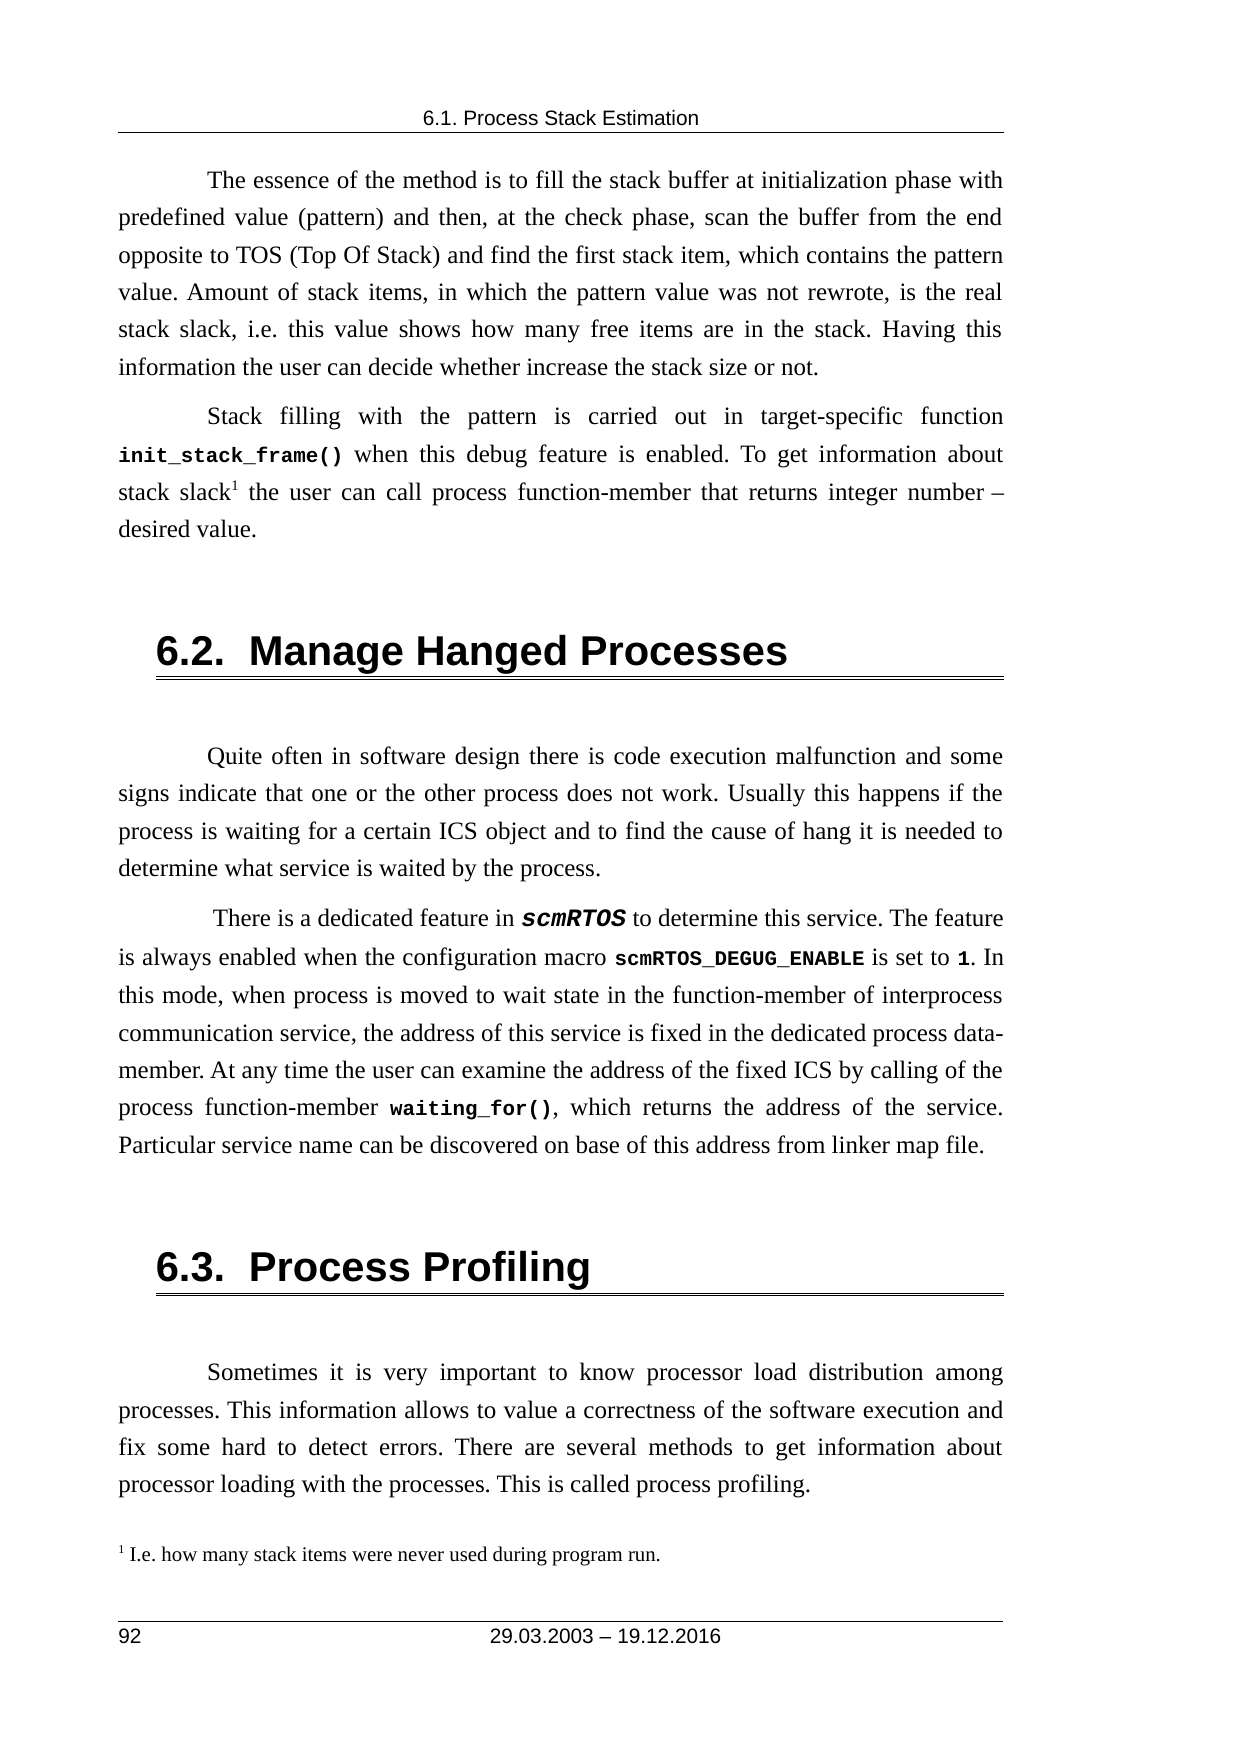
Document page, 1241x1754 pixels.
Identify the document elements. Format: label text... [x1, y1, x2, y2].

text Sometimes it is very important to know processor load distribution among processes. This information allows to value a correctness of the software execution and fix some hard to detect errors. There are several methods to get information about processor loading with the processes. This is called process profiling. [118, 1357, 1004, 1498]
text The essence of the method is to fill the stack buffer at initialization phase with predefined value (pattern) and then, at the check phase, scan the buffer from the end opposite to TOS (Top Of Stack) and find the first stack item, which contains the pattern value. Amount of stack items, in which the pattern value was not rewrote, is the real stack slack, i.e. this value shows how many free items are in the stack. Having this information the user can decide whether increase the stack size or not. [118, 165, 1004, 380]
text There is a dedicated feature in scmRTOS to determine this service. The feature is always enabled when the configuration macro scmRTOS_DEGUG_ENABLE is set to 1. In this mode, when process is moved to wait state in the function-member of interprocess communication service, the address of this service is fixed in the dedicated process data-member. At any time the user can examine the address of the fixed ICS by calling of the process function-member waiting_for(), which returns the address of the service. Particular service name can be discovered on base of this address from linker map file. [118, 903, 1004, 1159]
subtitle Manage Hanged Processes [156, 626, 1004, 676]
text I.e. how many stack items were never used during program run. [118, 1542, 1004, 1566]
text Quite often in software design there is code execution malfunction and some signs indicate that one or the other process does not work. Usually this happens if the process is waiting for a certain ICS object and to find the cause of hang it is needed to determine what service is waited by the process. [118, 741, 1004, 882]
subtitle Process Profiling [156, 1243, 1004, 1293]
text Stack filling with the pattern is carried out in target-specific function init_stack_frame() when this debug feature is enabled. To get information about stack slack the user can call process function-member that returns integer number – desired value. [118, 401, 1004, 543]
